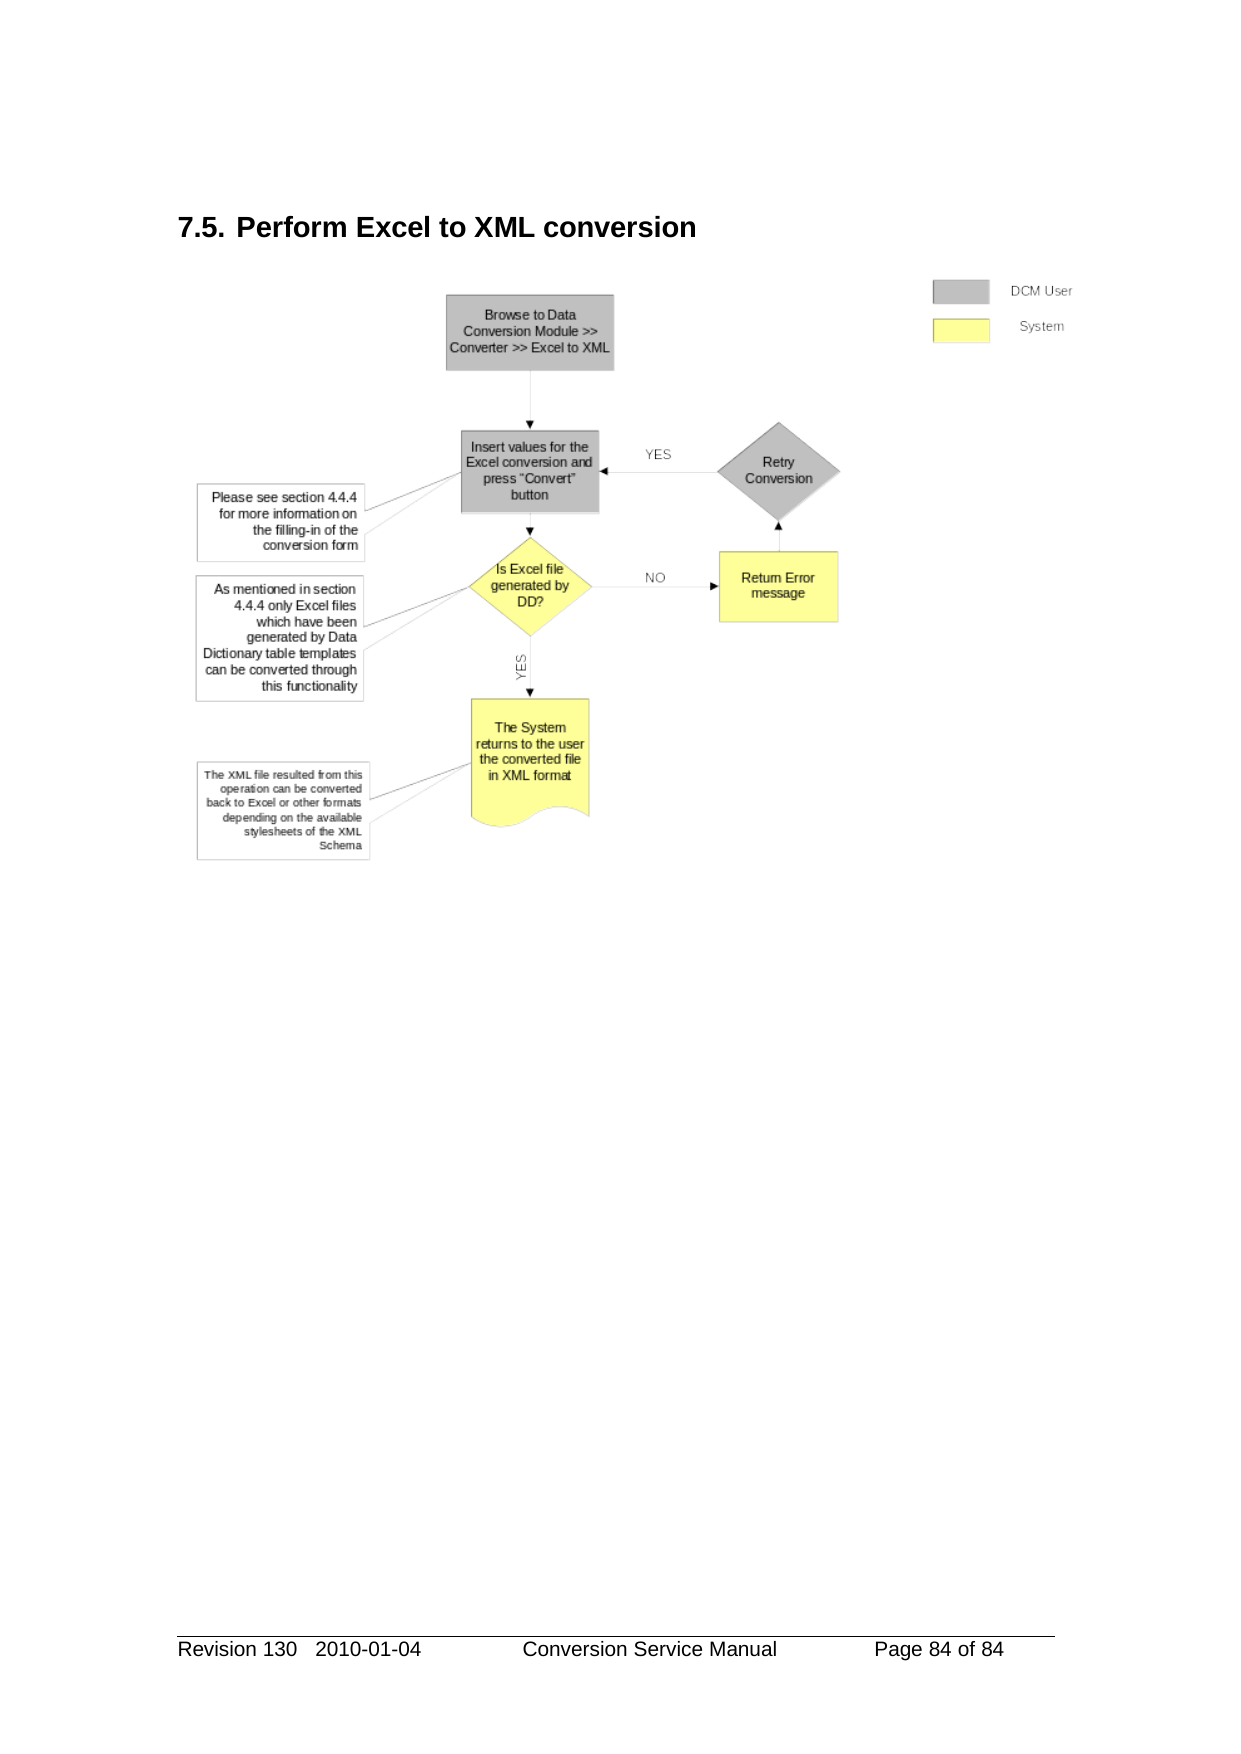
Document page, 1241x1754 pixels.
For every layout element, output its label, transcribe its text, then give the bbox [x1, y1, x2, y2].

subtitle Perform Excel to XML conversion [177, 210, 1092, 244]
